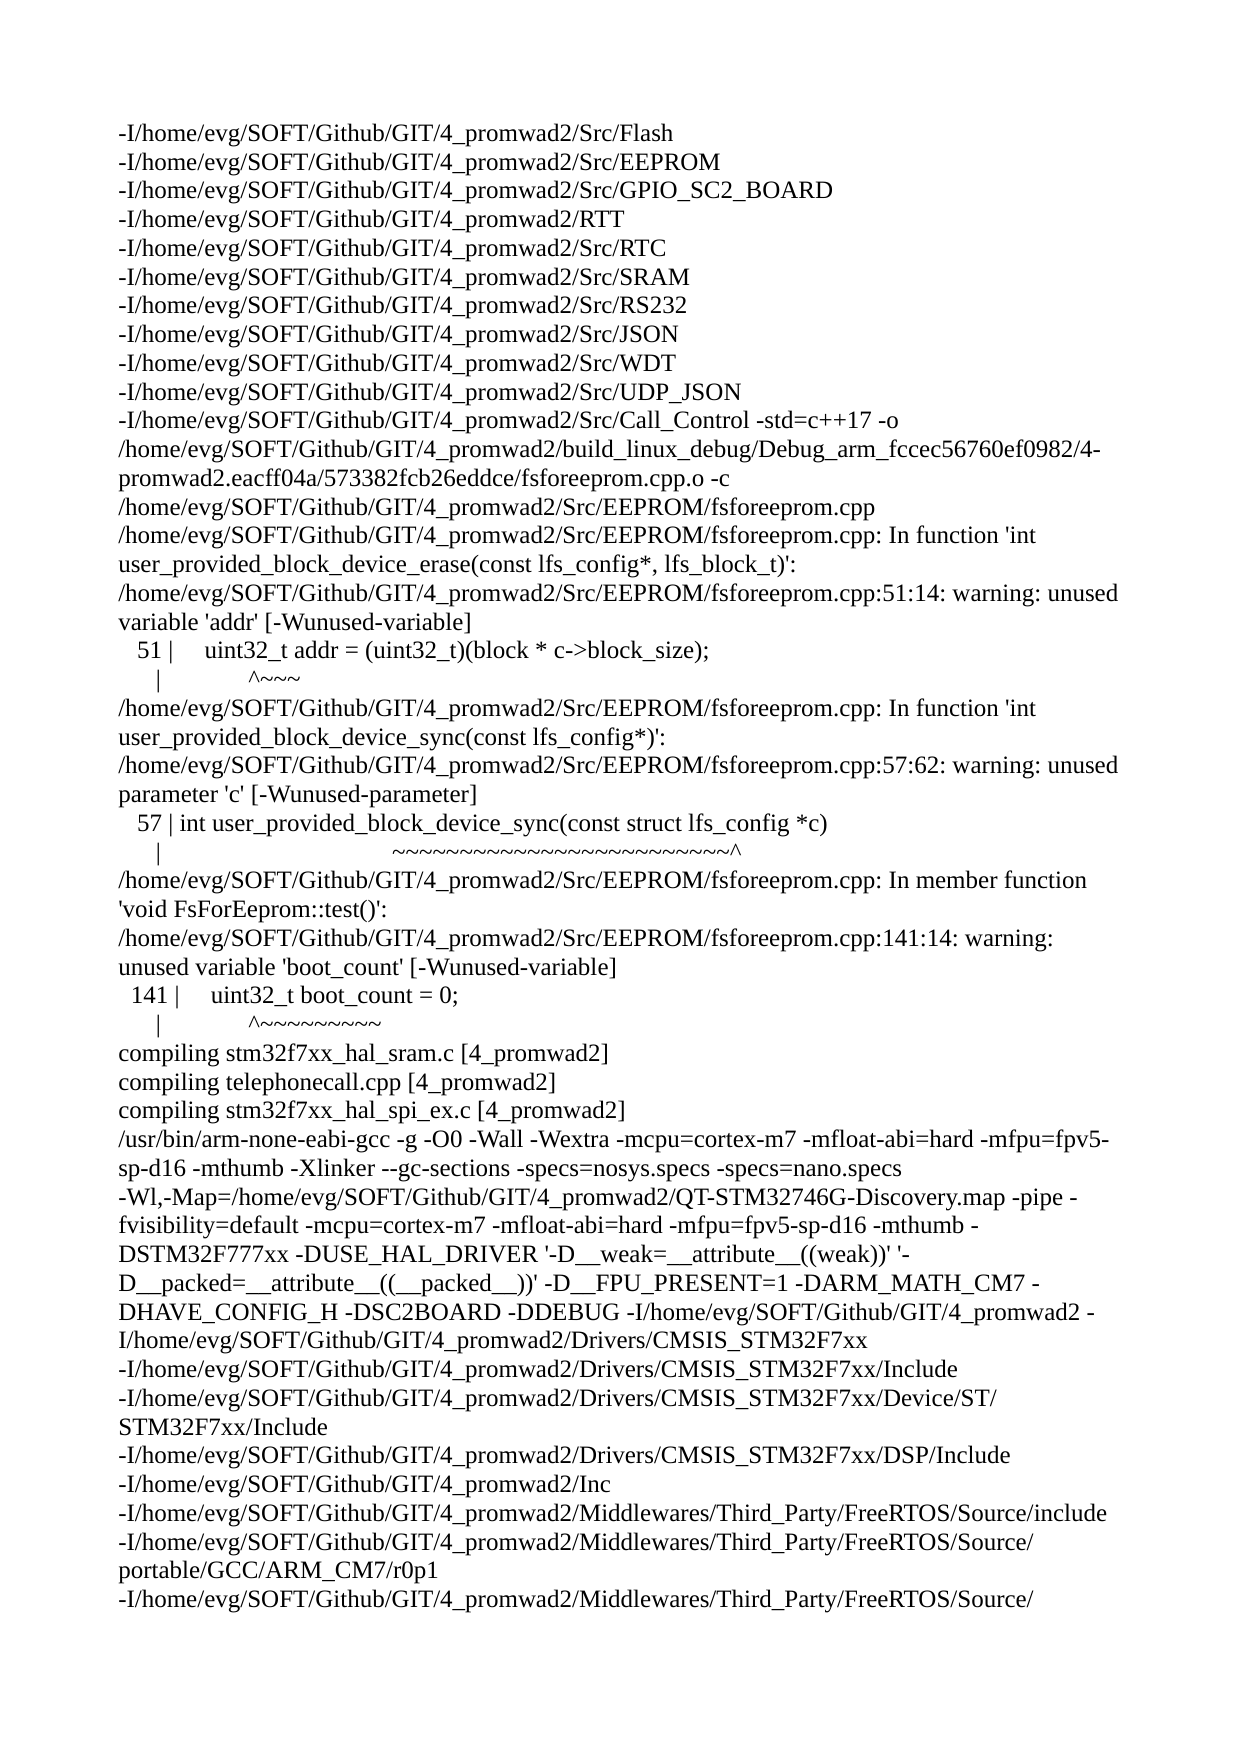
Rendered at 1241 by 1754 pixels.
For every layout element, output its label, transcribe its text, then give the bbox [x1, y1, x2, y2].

text /home/evg/SOFT/Github/GIT/4_promwad2/Src/EEPROM/fsforeeprom.cpp:141:14: warning: unused variable 'boot_count' [-Wunused-variable] [118, 923, 1122, 981]
text /home/evg/SOFT/Github/GIT/4_promwad2/Src/EEPROM/fsforeeprom.cpp: In member function 'void FsForEeprom::test()': [118, 866, 1122, 923]
text 57 | int user_provided_block_device_sync(const struct lfs_config *c) [118, 808, 1122, 837]
text | ~~~~~~~~~~~~~~~~~~~~~~~~~^ [118, 837, 1122, 866]
text compiling stm32f7xx_hal_sram.c [4_promwad2] [118, 1038, 1122, 1067]
text /home/evg/SOFT/Github/GIT/4_promwad2/Src/EEPROM/fsforeeprom.cpp:51:14: warning: unused variable 'addr' [-Wunused-variable] [118, 578, 1122, 636]
text | ^~~~~~~~~~ [118, 1009, 1122, 1038]
text 141 | uint32_t boot_count = 0; [118, 981, 1122, 1009]
text -I/home/evg/SOFT/Github/GIT/4_promwad2/Src/Flash -I/home/evg/SOFT/Github/GIT/4_promwad2/Src/EEPROM -I/home/evg/SOFT/Github/GIT/4_promwad2/Src/GPIO_SC2_BOARD -I/home/evg/SOFT/Github/GIT/4_promwad2/RTT -I/home/evg/SOFT/Github/GIT/4_promwad2/Src/RTC -I/home/evg/SOFT/Github/GIT/4_promwad2/Src/SRAM -I/home/evg/SOFT/Github/GIT/4_promwad2/Src/RS232 -I/home/evg/SOFT/Github/GIT/4_promwad2/Src/JSON -I/home/evg/SOFT/Github/GIT/4_promwad2/Src/WDT -I/home/evg/SOFT/Github/GIT/4_promwad2/Src/UDP_JSON -I/home/evg/SOFT/Github/GIT/4_promwad2/Src/Call_Control -std=c++17 -o /home/evg/SOFT/Github/GIT/4_promwad2/build_linux_debug/Debug_arm_fccec56760ef0982/4-promwad2.eacff04a/573382fcb26eddce/fsforeeprom.cpp.o -c /home/evg/SOFT/Github/GIT/4_promwad2/Src/EEPROM/fsforeeprom.cpp [118, 118, 1122, 521]
text 51 | uint32_t addr = (uint32_t)(block * c->block_size); [118, 636, 1122, 664]
text compiling stm32f7xx_hal_spi_ex.c [4_promwad2] [118, 1096, 1122, 1124]
text | ^~~~ [118, 664, 1122, 693]
text /home/evg/SOFT/Github/GIT/4_promwad2/Src/EEPROM/fsforeeprom.cpp: In function 'int user_provided_block_device_sync(const lfs_config*)': [118, 693, 1122, 751]
text /usr/bin/arm-none-eabi-gcc -g -O0 -Wall -Wextra -mcpu=cortex-m7 -mfloat-abi=hard -mfpu=fpv5-sp-d16 -mthumb -Xlinker --gc-sections -specs=nosys.specs -specs=nano.specs -Wl,-Map=/home/evg/SOFT/Github/GIT/4_promwad2/QT-STM32746G-Discovery.map -pipe -fvisibility=default -mcpu=cortex-m7 -mfloat-abi=hard -mfpu=fpv5-sp-d16 -mthumb -DSTM32F777xx -DUSE_HAL_DRIVER '-D__weak=__attribute__((weak))' '-D__packed=__attribute__((__packed__))' -D__FPU_PRESENT=1 -DARM_MATH_CM7 -DHAVE_CONFIG_H -DSC2BOARD -DDEBUG -I/home/evg/SOFT/Github/GIT/4_promwad2 -I/home/evg/SOFT/Github/GIT/4_promwad2/Drivers/CMSIS_STM32F7xx -I/home/evg/SOFT/Github/GIT/4_promwad2/Drivers/CMSIS_STM32F7xx/Include -I/home/evg/SOFT/Github/GIT/4_promwad2/Drivers/CMSIS_STM32F7xx/Device/ST/STM32F7xx/Include -I/home/evg/SOFT/Github/GIT/4_promwad2/Drivers/CMSIS_STM32F7xx/DSP/Include -I/home/evg/SOFT/Github/GIT/4_promwad2/Inc -I/home/evg/SOFT/Github/GIT/4_promwad2/Middlewares/Third_Party/FreeRTOS/Source/include -I/home/evg/SOFT/Github/GIT/4_promwad2/Middlewares/Third_Party/FreeRTOS/Source/portable/GCC/ARM_CM7/r0p1 -I/home/evg/SOFT/Github/GIT/4_promwad2/Middlewares/Third_Party/FreeRTOS/Source/ [118, 1124, 1122, 1613]
text /home/evg/SOFT/Github/GIT/4_promwad2/Src/EEPROM/fsforeeprom.cpp: In function 'int user_provided_block_device_erase(const lfs_config*, lfs_block_t)': [118, 521, 1122, 578]
text compiling telephonecall.cpp [4_promwad2] [118, 1067, 1122, 1096]
text /home/evg/SOFT/Github/GIT/4_promwad2/Src/EEPROM/fsforeeprom.cpp:57:62: warning: unused parameter 'c' [-Wunused-parameter] [118, 751, 1122, 808]
